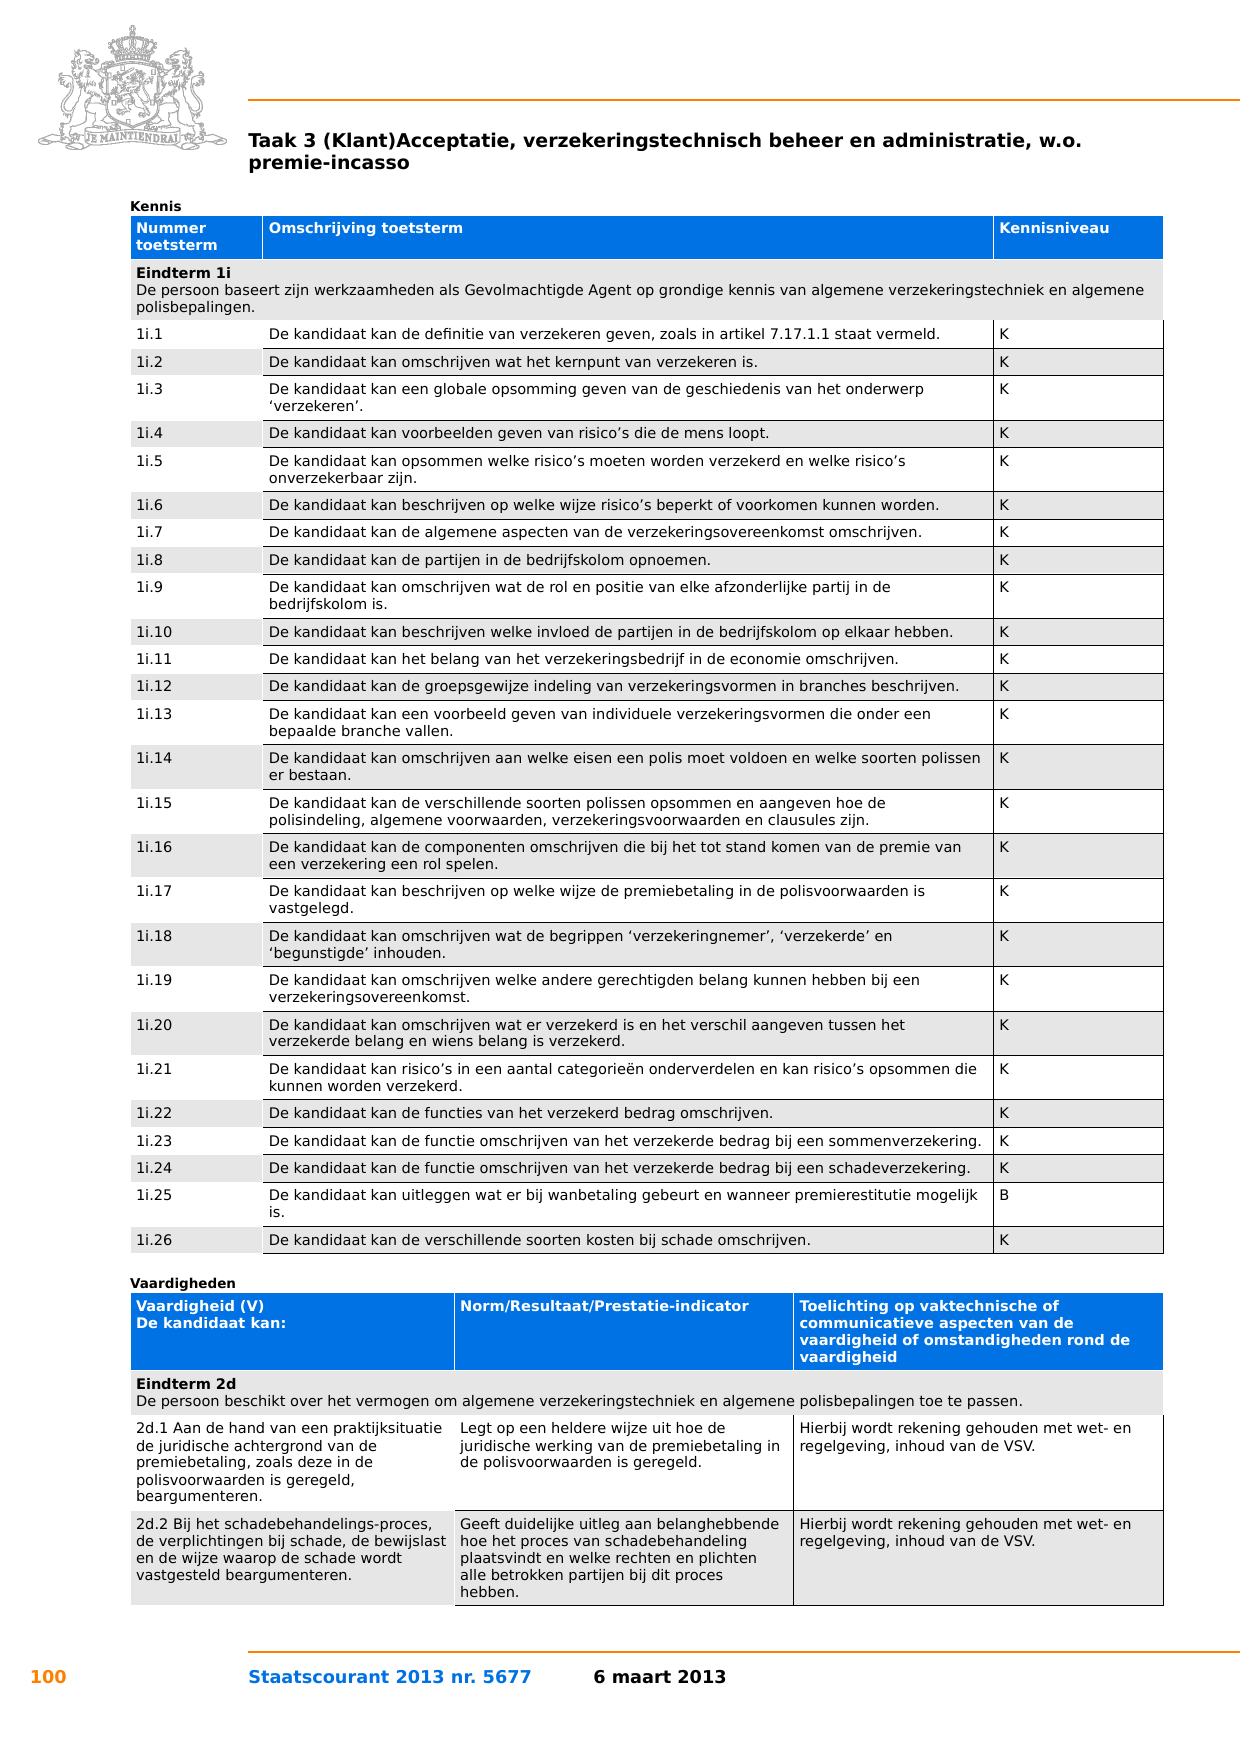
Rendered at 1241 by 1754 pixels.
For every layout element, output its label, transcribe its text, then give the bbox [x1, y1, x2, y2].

table_cell De kandidaat kan omschrijven aan welke eisen een polis moet voldoen en welke soorten polissen er bestaan. [263, 745, 993, 789]
table_cell K [994, 1012, 1163, 1055]
table_header Kennis [130, 199, 1163, 214]
table_cell K [994, 879, 1163, 922]
table_cell K [994, 790, 1163, 833]
table_cell K [994, 967, 1163, 1011]
table_cell 1i.2 [131, 349, 262, 375]
table_cell Omschrijving toetsterm [263, 216, 993, 259]
picture [38, 25, 227, 150]
table_cell De kandidaat kan omschrijven welke andere gerechtigden belang kunnen hebben bij een verzekeringsovereenkomst. [263, 967, 993, 1011]
table_cell K [994, 321, 1163, 348]
table_cell Legt op een heldere wijze uit hoe de juridische werking van de premiebetaling in de polisvoorwaarden is geregeld. [455, 1416, 793, 1510]
table_header Vaardigheden [130, 1276, 1163, 1292]
table_cell K [994, 349, 1163, 375]
table_cell K [994, 923, 1163, 966]
table_cell Nummer toetsterm [131, 216, 262, 259]
table_cell Kennisniveau [994, 216, 1163, 259]
table_cell K [994, 1100, 1163, 1127]
table_cell K [994, 492, 1163, 519]
table_cell De kandidaat kan omschrijven wat de begrippen ‘verzekeringnemer’, ‘verzekerde’ en ‘begunstigde’ inhouden. [263, 923, 993, 966]
table_cell K [994, 674, 1163, 700]
table_cell K [994, 547, 1163, 573]
table_cell 1i.5 [131, 448, 262, 491]
table_cell Hierbij wordt rekening gehouden met wet- en regelgeving, inhoud van de VSV. [794, 1416, 1163, 1510]
table_cell K [994, 448, 1163, 491]
table_cell K [994, 1128, 1163, 1154]
table_cell Toelichting op vaktechnische of communicatieve aspecten van de vaardigheid of omstandigheden rond de vaardigheid [794, 1293, 1163, 1370]
table_cell K [994, 646, 1163, 673]
table_cell 1i.22 [131, 1100, 262, 1127]
table_cell De kandidaat kan beschrijven op welke wijze de premiebetaling in de polisvoorwaarden is vastgelegd. [263, 879, 993, 922]
table_cell 1i.1 [131, 321, 262, 348]
table_cell 2d.2 Bij het schadebehandelings-proces, de verplichtingen bij schade, de bewijslast en de wijze waarop de schade wordt vastgesteld beargumenteren. [131, 1511, 454, 1605]
table_cell 1i.19 [131, 967, 262, 1011]
table_cell De kandidaat kan omschrijven wat het kernpunt van verzekeren is. [263, 349, 993, 375]
table_cell De kandidaat kan opsommen welke risico’s moeten worden verzekerd en welke risico’s onverzekerbaar zijn. [263, 448, 993, 491]
table_cell Geeft duidelijke uitleg aan belanghebbende hoe het proces van schadebehandeling plaatsvindt en welke rechten en plichten alle betrokken partijen bij dit proces hebben. [455, 1511, 793, 1605]
table_cell Hierbij wordt rekening gehouden met wet- en regelgeving, inhoud van de VSV. [794, 1511, 1163, 1605]
table_cell De kandidaat kan de verschillende soorten polissen opsommen en aangeven hoe de polisindeling, algemene voorwaarden, verzekeringsvoorwaarden en clausules zijn. [263, 790, 993, 833]
table_cell K [994, 575, 1163, 618]
table_cell K [994, 1056, 1163, 1099]
table_cell 1i.13 [131, 701, 262, 744]
table_cell Eindterm 2d De persoon beschikt over het vermogen om algemene verzekeringstechniek en algemene polisbepalingen toe te passen. [131, 1371, 1163, 1415]
table_cell 1i.9 [131, 575, 262, 618]
table_cell De kandidaat kan de partijen in de bedrijfskolom opnoemen. [263, 547, 993, 573]
table_cell 1i.23 [131, 1128, 262, 1154]
table_cell De kandidaat kan de functie omschrijven van het verzekerde bedrag bij een schadeverzekering. [263, 1155, 993, 1182]
table_cell 1i.11 [131, 646, 262, 673]
table_cell De kandidaat kan uitleggen wat er bij wanbetaling gebeurt en wanneer premierestitutie mogelijk is. [263, 1183, 993, 1226]
subtitle Taak 3 (Klant)Acceptatie, verzekeringstechnisch beheer en administratie, w.o. premie-incasso [248, 130, 1163, 174]
table_cell Vaardigheid (V) De kandidaat kan: [131, 1293, 454, 1370]
table_cell De kandidaat kan de groepsgewijze indeling van verzekeringsvormen in branches beschrijven. [263, 674, 993, 700]
table_cell 1i.18 [131, 923, 262, 966]
table_cell 1i.26 [131, 1227, 262, 1253]
table_cell Eindterm 1i De persoon baseert zijn werkzaamheden als Gevolmachtigde Agent op grondige kennis van algemene verzekeringstechniek en algemene polisbepalingen. [131, 260, 1163, 320]
table_cell 1i.21 [131, 1056, 262, 1099]
table_cell 1i.25 [131, 1183, 262, 1226]
table_cell De kandidaat kan de functies van het verzekerd bedrag omschrijven. [263, 1100, 993, 1127]
table_cell K [994, 520, 1163, 546]
table_cell Norm/Resultaat/Prestatie-indicator [455, 1293, 793, 1370]
table_cell De kandidaat kan omschrijven wat de rol en positie van elke afzonderlijke partij in de bedrijfskolom is. [263, 575, 993, 618]
table_cell De kandidaat kan de functie omschrijven van het verzekerde bedrag bij een sommenverzekering. [263, 1128, 993, 1154]
table_cell 1i.16 [131, 834, 262, 877]
table_cell 1i.10 [131, 619, 262, 645]
table_cell K [994, 701, 1163, 744]
table_cell 1i.4 [131, 421, 262, 447]
table_cell De kandidaat kan risico’s in een aantal categorieën onderverdelen en kan risico’s opsommen die kunnen worden verzekerd. [263, 1056, 993, 1099]
table_cell 1i.12 [131, 674, 262, 700]
table_cell De kandidaat kan een globale opsomming geven van de geschiedenis van het onderwerp ‘verzekeren’. [263, 376, 993, 419]
table_cell K [994, 376, 1163, 419]
table_cell K [994, 1227, 1163, 1253]
table_cell 1i.14 [131, 745, 262, 789]
table_cell De kandidaat kan de algemene aspecten van de verzekeringsovereenkomst omschrijven. [263, 520, 993, 546]
table_cell De kandidaat kan beschrijven op welke wijze risico’s beperkt of voorkomen kunnen worden. [263, 492, 993, 519]
table_cell B [994, 1183, 1163, 1226]
table_cell 1i.3 [131, 376, 262, 419]
table_cell 1i.24 [131, 1155, 262, 1182]
table_cell K [994, 619, 1163, 645]
table_cell De kandidaat kan de definitie van verzekeren geven, zoals in artikel 7.17.1.1 staat vermeld. [263, 321, 993, 348]
table_cell De kandidaat kan de componenten omschrijven die bij het tot stand komen van de premie van een verzekering een rol spelen. [263, 834, 993, 877]
table_cell De kandidaat kan het belang van het verzekeringsbedrijf in de economie omschrijven. [263, 646, 993, 673]
table_cell K [994, 1155, 1163, 1182]
table_cell 2d.1 Aan de hand van een praktijksituatie de juridische achtergrond van de premiebetaling, zoals deze in de polisvoorwaarden is geregeld, beargumenteren. [131, 1416, 454, 1510]
table_cell 1i.8 [131, 547, 262, 573]
table_cell De kandidaat kan omschrijven wat er verzekerd is en het verschil aangeven tussen het verzekerde belang en wiens belang is verzekerd. [263, 1012, 993, 1055]
table_cell K [994, 834, 1163, 877]
table_cell De kandidaat kan beschrijven welke invloed de partijen in de bedrijfskolom op elkaar hebben. [263, 619, 993, 645]
table_cell De kandidaat kan voorbeelden geven van risico’s die de mens loopt. [263, 421, 993, 447]
table_cell De kandidaat kan de verschillende soorten kosten bij schade omschrijven. [263, 1227, 993, 1253]
table_cell 1i.20 [131, 1012, 262, 1055]
table_cell De kandidaat kan een voorbeeld geven van individuele verzekeringsvormen die onder een bepaalde branche vallen. [263, 701, 993, 744]
table_cell K [994, 745, 1163, 789]
table_cell 1i.17 [131, 879, 262, 922]
table_cell K [994, 421, 1163, 447]
table_cell 1i.6 [131, 492, 262, 519]
table_cell 1i.7 [131, 520, 262, 546]
table_cell 1i.15 [131, 790, 262, 833]
